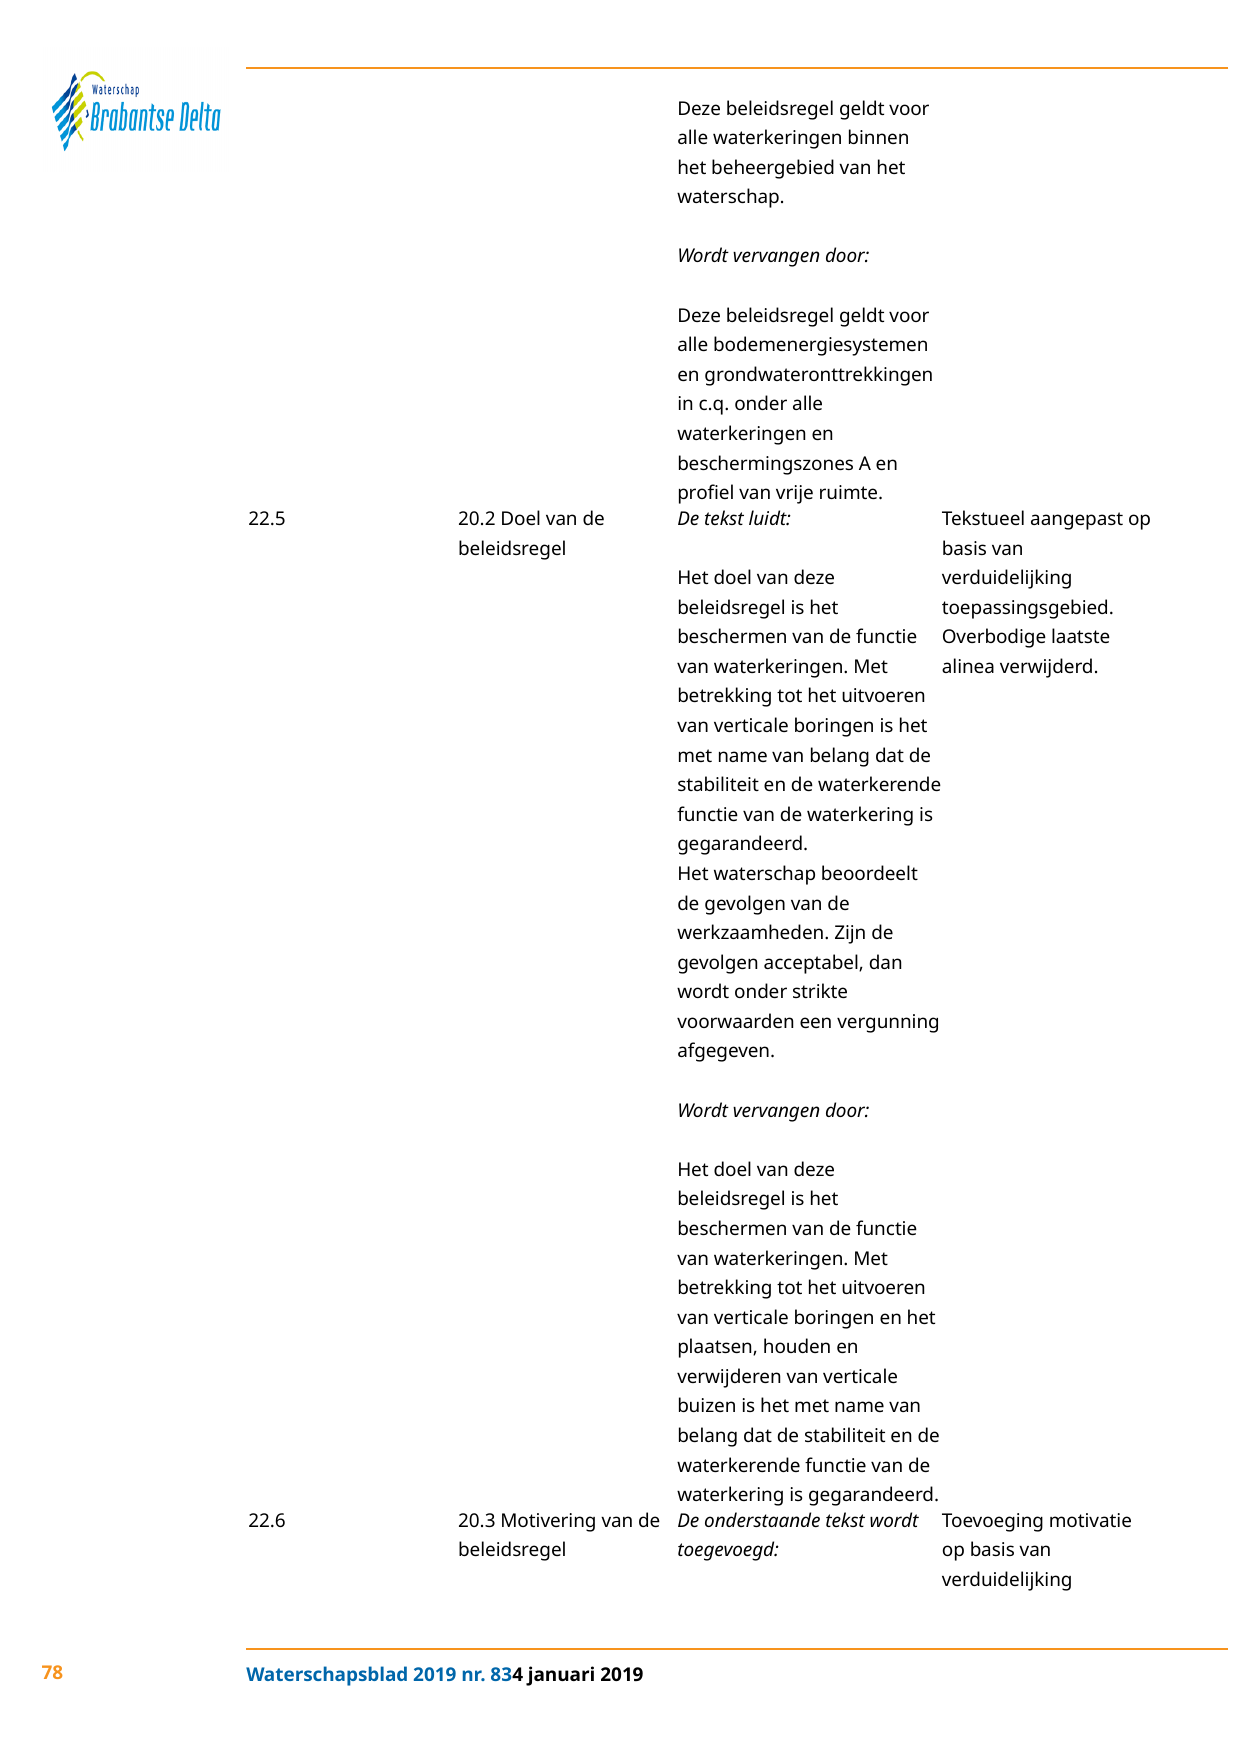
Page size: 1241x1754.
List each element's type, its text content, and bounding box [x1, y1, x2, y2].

table_cell 22.5 [248, 505, 458, 1507]
table_cell [248, 95, 458, 505]
table_cell De tekst luidt: Het doel van deze beleidsregel is het beschermen van de functie van waterkeringen. Met betrekking tot het uitvoeren van verticale boringen is het met name van belang dat de stabiliteit en de waterkerende functie van de waterkering is gegarandeerd. Het waterschap beoordeelt de gevolgen van de werkzaamheden. Zijn de gevolgen acceptabel, dan wordt onder strikte voorwaarden een vergunning afgegeven. Wordt vervangen door: Het doel van deze beleidsregel is het beschermen van de functie van waterkeringen. Met betrekking tot het uitvoeren van verticale boringen en het plaatsen, houden en verwijderen van verticale buizen is het met name van belang dat de stabiliteit en de waterkerende functie van de waterkering is gegarandeerd. [677, 505, 942, 1507]
table_cell 22.6 [248, 1507, 458, 1592]
picture [41, 47, 231, 172]
table_cell 20.3 Motivering van de beleidsregel [458, 1507, 677, 1592]
table_cell Tekstueel aangepast op basis van verduidelijking toepassingsgebied. Overbodige laatste alinea verwijderd. [942, 505, 1152, 1507]
table_cell Toevoeging motivatie op basis van verduidelijking [942, 1507, 1152, 1592]
table_cell 20.2 Doel van de beleidsregel [458, 505, 677, 1507]
table_cell Deze beleidsregel geldt voor alle waterkeringen binnen het beheergebied van het waterschap. Wordt vervangen door: Deze beleidsregel geldt voor alle bodemenergiesystemen en grondwateronttrekkingen in c.q. onder alle waterkeringen en beschermingszones A en profiel van vrije ruimte. [677, 95, 942, 505]
table_cell [942, 95, 1152, 505]
table_cell [458, 95, 677, 505]
table_cell De onderstaande tekst wordt toegevoegd: [677, 1507, 942, 1592]
